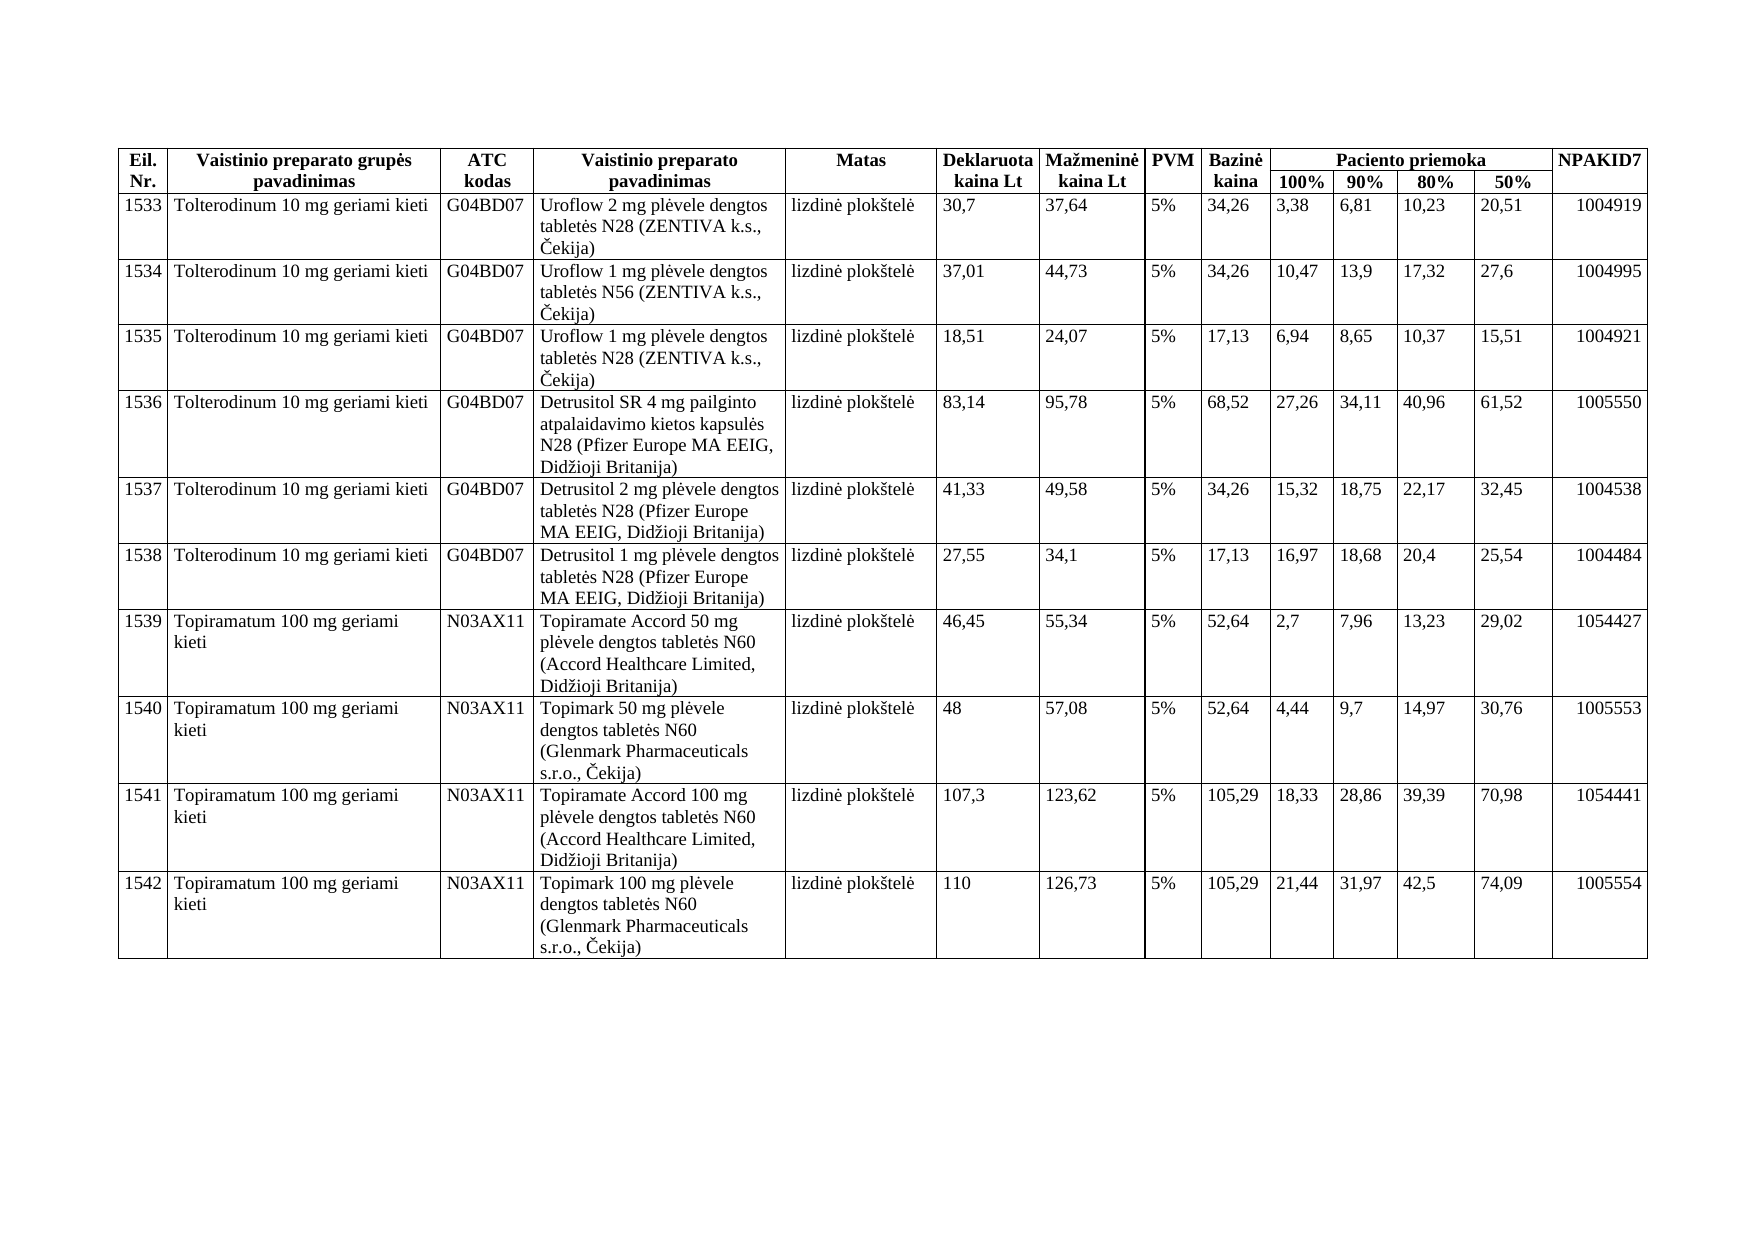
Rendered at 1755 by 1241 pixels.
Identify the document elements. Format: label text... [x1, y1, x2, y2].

table_header Bazinė kaina Lt [1202, 149, 1270, 193]
table_cell Topiramatum 100 mg geriami kieti [168, 697, 440, 783]
table_cell 1542 [119, 872, 167, 958]
table_cell 80% [1398, 171, 1474, 193]
table_cell 1005553 [1553, 697, 1647, 783]
table_cell 10,23 [1398, 194, 1474, 258]
table_header Vaistinio preparato grupės pavadinimas [168, 149, 440, 193]
table_cell 1534 [119, 260, 167, 324]
table_cell 9,7 [1334, 697, 1397, 783]
table_cell 21,44 [1271, 872, 1333, 958]
table_cell 42,5 [1398, 872, 1474, 958]
table_cell Tolterodinum 10 mg geriami kieti [168, 325, 440, 390]
table_cell G04BD07 [441, 478, 533, 543]
table_cell 28,86 [1334, 784, 1397, 871]
table_cell lizdinė plokštelė [786, 260, 936, 324]
table_cell Topiramatum 100 mg geriami kieti [168, 610, 440, 696]
table_cell 34,1 [1040, 544, 1144, 609]
table_cell G04BD07 [441, 325, 533, 390]
table_cell lizdinė plokštelė [786, 544, 936, 609]
table_cell 68,52 [1202, 391, 1270, 477]
table_cell 25,54 [1475, 544, 1552, 609]
table_cell 95,78 [1040, 391, 1144, 477]
table_cell 5% [1146, 325, 1201, 390]
table_cell 1054427 [1553, 610, 1647, 696]
table_cell 5% [1146, 697, 1201, 783]
table_cell 3,38 [1271, 194, 1333, 258]
table_cell 10,37 [1398, 325, 1474, 390]
table_header Mažmeninė kaina Lt [1040, 149, 1144, 193]
table_cell 8,65 [1334, 325, 1397, 390]
table_cell 2,7 [1271, 610, 1333, 696]
table_cell 5% [1146, 544, 1201, 609]
table_cell lizdinė plokštelė [786, 391, 936, 477]
table_cell Tolterodinum 10 mg geriami kieti [168, 194, 440, 258]
table_cell 34,26 [1202, 194, 1270, 258]
table_cell 5% [1146, 610, 1201, 696]
table_cell Topiramate Accord 100 mg plėvele dengtos tabletės N60 (Accord Healthcare Limited, Didžioji Britanija) [534, 784, 785, 871]
table_cell G04BD07 [441, 194, 533, 258]
table_cell 107,3 [937, 784, 1039, 871]
table_cell 48 [937, 697, 1039, 783]
table_cell 37,01 [937, 260, 1039, 324]
table_cell 22,17 [1398, 478, 1474, 543]
table_cell 6,94 [1271, 325, 1333, 390]
table_cell 57,08 [1040, 697, 1144, 783]
table_cell 5% [1146, 391, 1201, 477]
table_cell 1005550 [1553, 391, 1647, 477]
table_cell N03AX11 [441, 697, 533, 783]
table_cell 18,51 [937, 325, 1039, 390]
table_cell 70,98 [1475, 784, 1552, 871]
table_cell 18,68 [1334, 544, 1397, 609]
table_cell lizdinė plokštelė [786, 194, 936, 258]
table_cell 5% [1146, 872, 1201, 958]
table_cell 5% [1146, 194, 1201, 258]
table_cell 34,11 [1334, 391, 1397, 477]
table_cell 1004919 [1553, 194, 1647, 258]
table_cell 1538 [119, 544, 167, 609]
table_cell lizdinė plokštelė [786, 610, 936, 696]
table_cell 44,73 [1040, 260, 1144, 324]
table_cell 1054441 [1553, 784, 1647, 871]
table_cell 13,23 [1398, 610, 1474, 696]
table_cell Topimark 100 mg plėvele dengtos tabletės N60 (Glenmark Pharmaceuticals s.r.o., Čekija) [534, 872, 785, 958]
table_cell 1004921 [1553, 325, 1647, 390]
table_cell 17,32 [1398, 260, 1474, 324]
table_cell 1004538 [1553, 478, 1647, 543]
table_cell 1537 [119, 478, 167, 543]
table_cell lizdinė plokštelė [786, 784, 936, 871]
table_cell 4,44 [1271, 697, 1333, 783]
table_cell 5% [1146, 260, 1201, 324]
table_cell 15,32 [1271, 478, 1333, 543]
table_cell 16,97 [1271, 544, 1333, 609]
table_cell 1541 [119, 784, 167, 871]
table_cell 55,34 [1040, 610, 1144, 696]
table_cell 50% [1475, 171, 1552, 193]
table_cell 126,73 [1040, 872, 1144, 958]
table_cell 1540 [119, 697, 167, 783]
table_cell G04BD07 [441, 260, 533, 324]
table_cell 20,51 [1475, 194, 1552, 258]
table_header PVM [1146, 149, 1201, 193]
table_cell 39,39 [1398, 784, 1474, 871]
table_cell Uroflow 1 mg plėvele dengtos tabletės N28 (ZENTIVA k.s., Čekija) [534, 325, 785, 390]
table_cell 61,52 [1475, 391, 1552, 477]
table_cell 40,96 [1398, 391, 1474, 477]
table_cell 123,62 [1040, 784, 1144, 871]
table_cell Topiramate Accord 50 mg plėvele dengtos tabletės N60 (Accord Healthcare Limited, Didžioji Britanija) [534, 610, 785, 696]
table_cell 7,96 [1334, 610, 1397, 696]
table_header Matas [786, 149, 936, 193]
table_cell lizdinė plokštelė [786, 872, 936, 958]
table_cell Tolterodinum 10 mg geriami kieti [168, 391, 440, 477]
table_cell Topiramatum 100 mg geriami kieti [168, 784, 440, 871]
table_cell 90% [1334, 171, 1397, 193]
table_cell lizdinė plokštelė [786, 697, 936, 783]
table_header Vaistinio preparato pavadinimas [534, 149, 785, 193]
table_cell N03AX11 [441, 784, 533, 871]
table_cell Tolterodinum 10 mg geriami kieti [168, 544, 440, 609]
table_cell 52,64 [1202, 610, 1270, 696]
table_cell lizdinė plokštelė [786, 325, 936, 390]
table_cell Topiramatum 100 mg geriami kieti [168, 872, 440, 958]
table_cell 1533 [119, 194, 167, 258]
table_cell G04BD07 [441, 544, 533, 609]
table_cell 100% [1271, 171, 1333, 193]
table_header Paciento priemoka [1271, 149, 1552, 170]
table_cell 30,7 [937, 194, 1039, 258]
table_cell 27,26 [1271, 391, 1333, 477]
table_cell 1004995 [1553, 260, 1647, 324]
table_header ATC kodas [441, 149, 533, 193]
table_cell 105,29 [1202, 872, 1270, 958]
table_cell Uroflow 1 mg plėvele dengtos tabletės N56 (ZENTIVA k.s., Čekija) [534, 260, 785, 324]
table_cell 13,9 [1334, 260, 1397, 324]
table_cell 27,55 [937, 544, 1039, 609]
table_cell 1535 [119, 325, 167, 390]
table_cell 31,97 [1334, 872, 1397, 958]
table_cell 10,47 [1271, 260, 1333, 324]
table_cell Uroflow 2 mg plėvele dengtos tabletės N28 (ZENTIVA k.s., Čekija) [534, 194, 785, 258]
table_cell Detrusitol SR 4 mg pailginto atpalaidavimo kietos kapsulės N28 (Pfizer Europe MA EEIG, Didžioji Britanija) [534, 391, 785, 477]
table_cell G04BD07 [441, 391, 533, 477]
table_cell 17,13 [1202, 544, 1270, 609]
table_cell 6,81 [1334, 194, 1397, 258]
table_cell N03AX11 [441, 610, 533, 696]
table_cell 18,33 [1271, 784, 1333, 871]
table_cell 83,14 [937, 391, 1039, 477]
table_cell Detrusitol 2 mg plėvele dengtos tabletės N28 (Pfizer Europe MA EEIG, Didžioji Britanija) [534, 478, 785, 543]
table_cell 1539 [119, 610, 167, 696]
table_cell lizdinė plokštelė [786, 478, 936, 543]
table_header Deklaruota kaina Lt [937, 149, 1039, 193]
table_cell 29,02 [1475, 610, 1552, 696]
table_cell 46,45 [937, 610, 1039, 696]
table_cell 34,26 [1202, 478, 1270, 543]
table_cell 20,4 [1398, 544, 1474, 609]
table_cell 27,6 [1475, 260, 1552, 324]
table_cell 52,64 [1202, 697, 1270, 783]
table_cell 74,09 [1475, 872, 1552, 958]
table_cell Tolterodinum 10 mg geriami kieti [168, 478, 440, 543]
table_cell 17,13 [1202, 325, 1270, 390]
table_header Eil. Nr. [119, 149, 167, 193]
table_cell 30,76 [1475, 697, 1552, 783]
table_cell 15,51 [1475, 325, 1552, 390]
table_cell N03AX11 [441, 872, 533, 958]
table_cell 18,75 [1334, 478, 1397, 543]
table_cell 110 [937, 872, 1039, 958]
table_cell 49,58 [1040, 478, 1144, 543]
table_cell Topimark 50 mg plėvele dengtos tabletės N60 (Glenmark Pharmaceuticals s.r.o., Čekija) [534, 697, 785, 783]
table_cell 14,97 [1398, 697, 1474, 783]
table_cell 1005554 [1553, 872, 1647, 958]
table_cell 32,45 [1475, 478, 1552, 543]
table_cell 41,33 [937, 478, 1039, 543]
table_cell 34,26 [1202, 260, 1270, 324]
table_cell Detrusitol 1 mg plėvele dengtos tabletės N28 (Pfizer Europe MA EEIG, Didžioji Britanija) [534, 544, 785, 609]
table_cell 5% [1146, 478, 1201, 543]
table_cell 105,29 [1202, 784, 1270, 871]
table_header NPAKID7 [1553, 149, 1647, 193]
table_cell 24,07 [1040, 325, 1144, 390]
table_cell 37,64 [1040, 194, 1144, 258]
table_cell 1536 [119, 391, 167, 477]
table_cell 5% [1146, 784, 1201, 871]
table_cell Tolterodinum 10 mg geriami kieti [168, 260, 440, 324]
table_cell 1004484 [1553, 544, 1647, 609]
